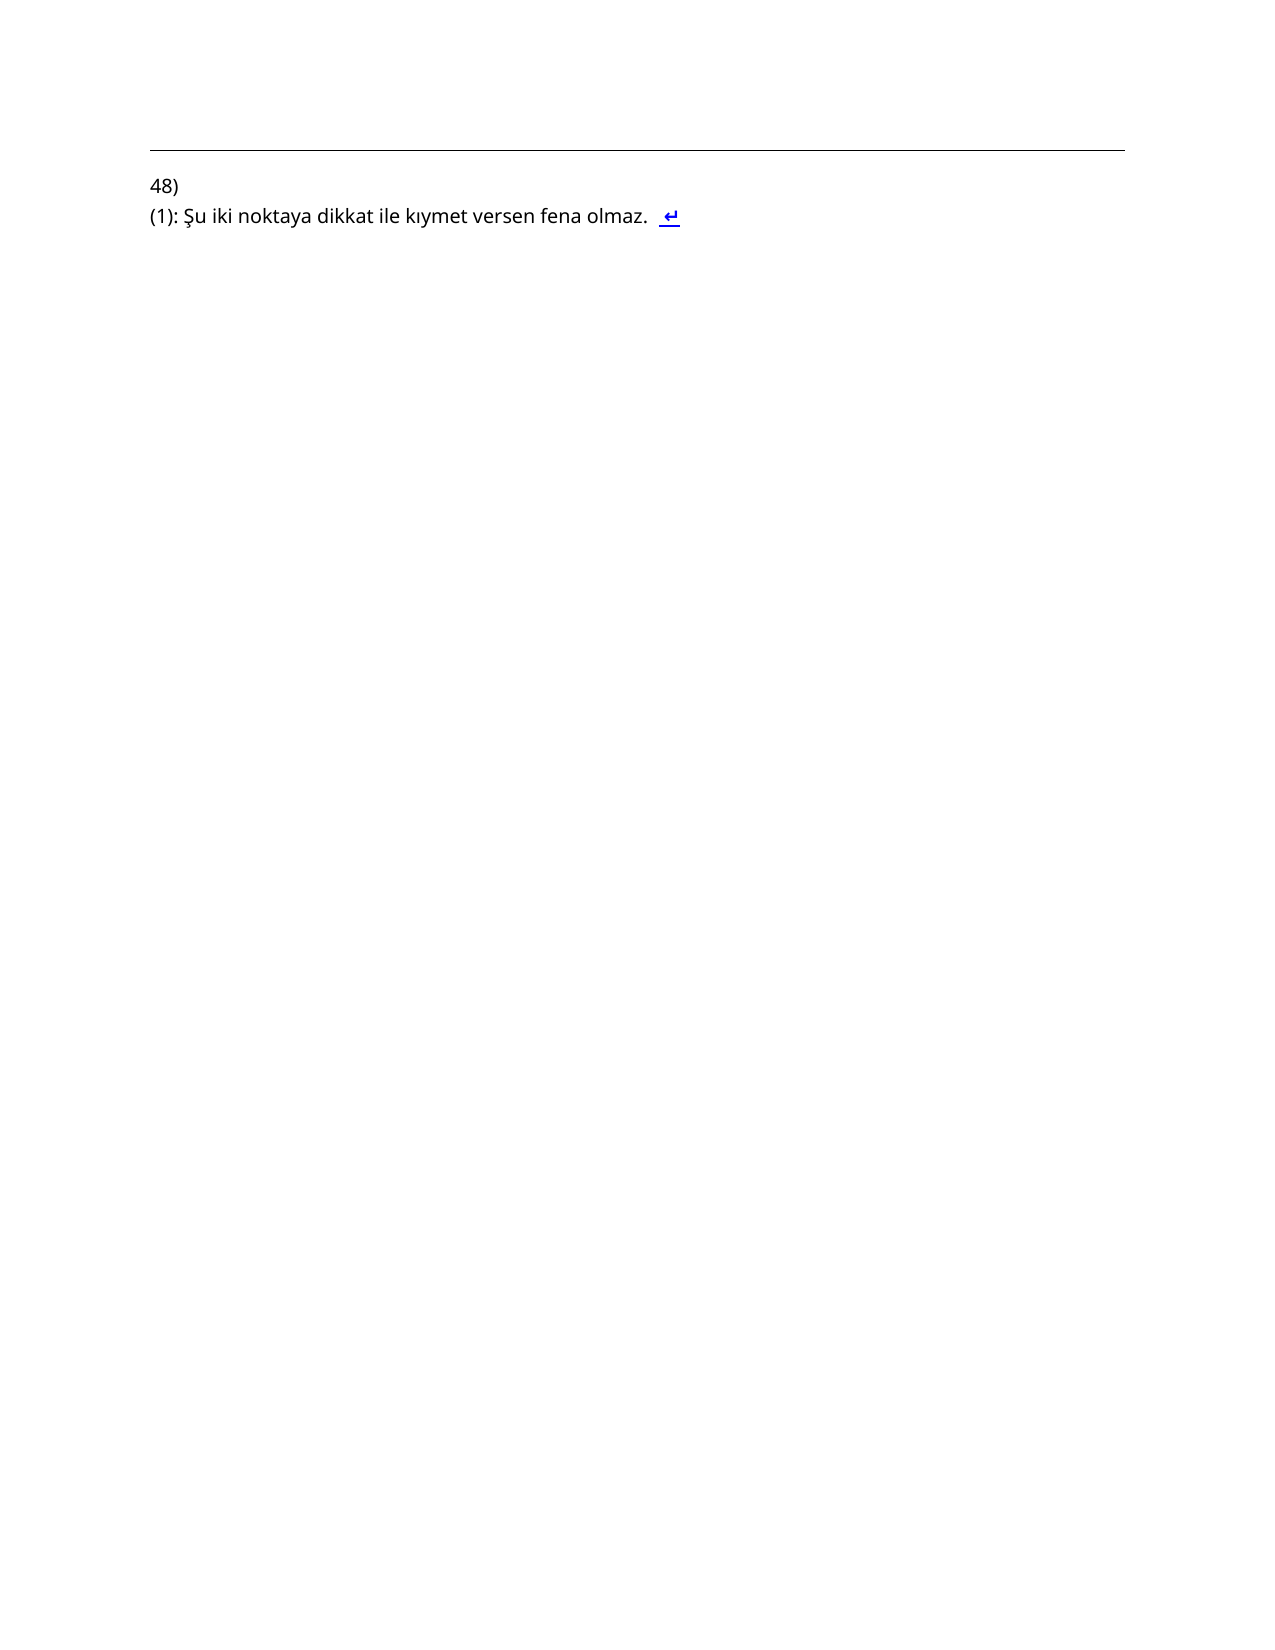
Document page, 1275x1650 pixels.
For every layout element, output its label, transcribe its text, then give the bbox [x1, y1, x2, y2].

text 48) [150, 151, 1125, 199]
text (1): Şu iki noktaya dikkat ile kıymet versen fena olmaz. ↵ [150, 199, 1125, 229]
